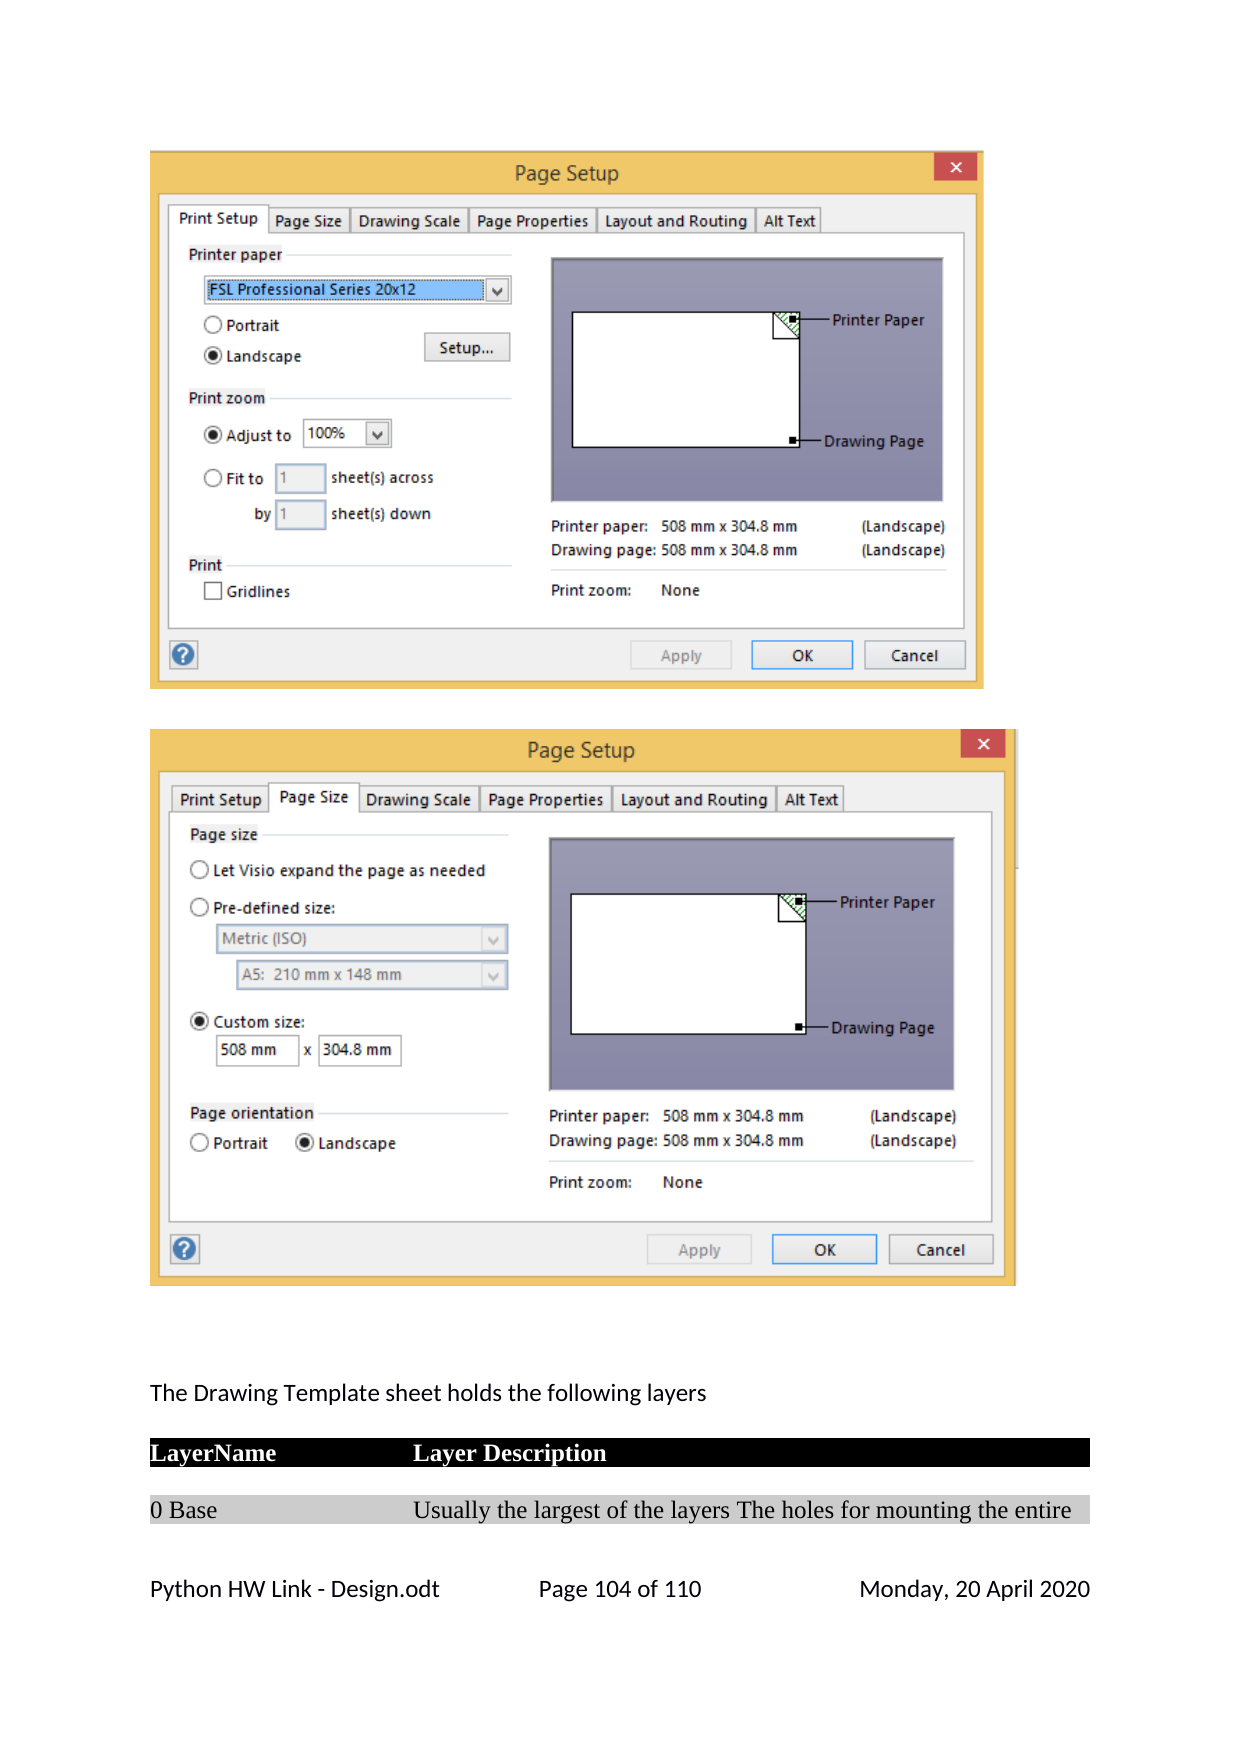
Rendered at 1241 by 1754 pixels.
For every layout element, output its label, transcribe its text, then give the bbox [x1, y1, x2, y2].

picture [150, 729, 1019, 1286]
table_cell 0 Base [150, 1495, 413, 1524]
text The Drawing Template sheet holds the following layers [150, 1377, 1090, 1407]
table_header LayerName [150, 1438, 413, 1467]
table_header Layer Description [413, 1438, 1090, 1467]
table_cell [413, 1467, 1090, 1495]
picture [150, 150, 984, 689]
table_cell [150, 1467, 413, 1495]
table_cell Usually the largest of the layers The holes for mounting the entire [413, 1495, 1090, 1524]
